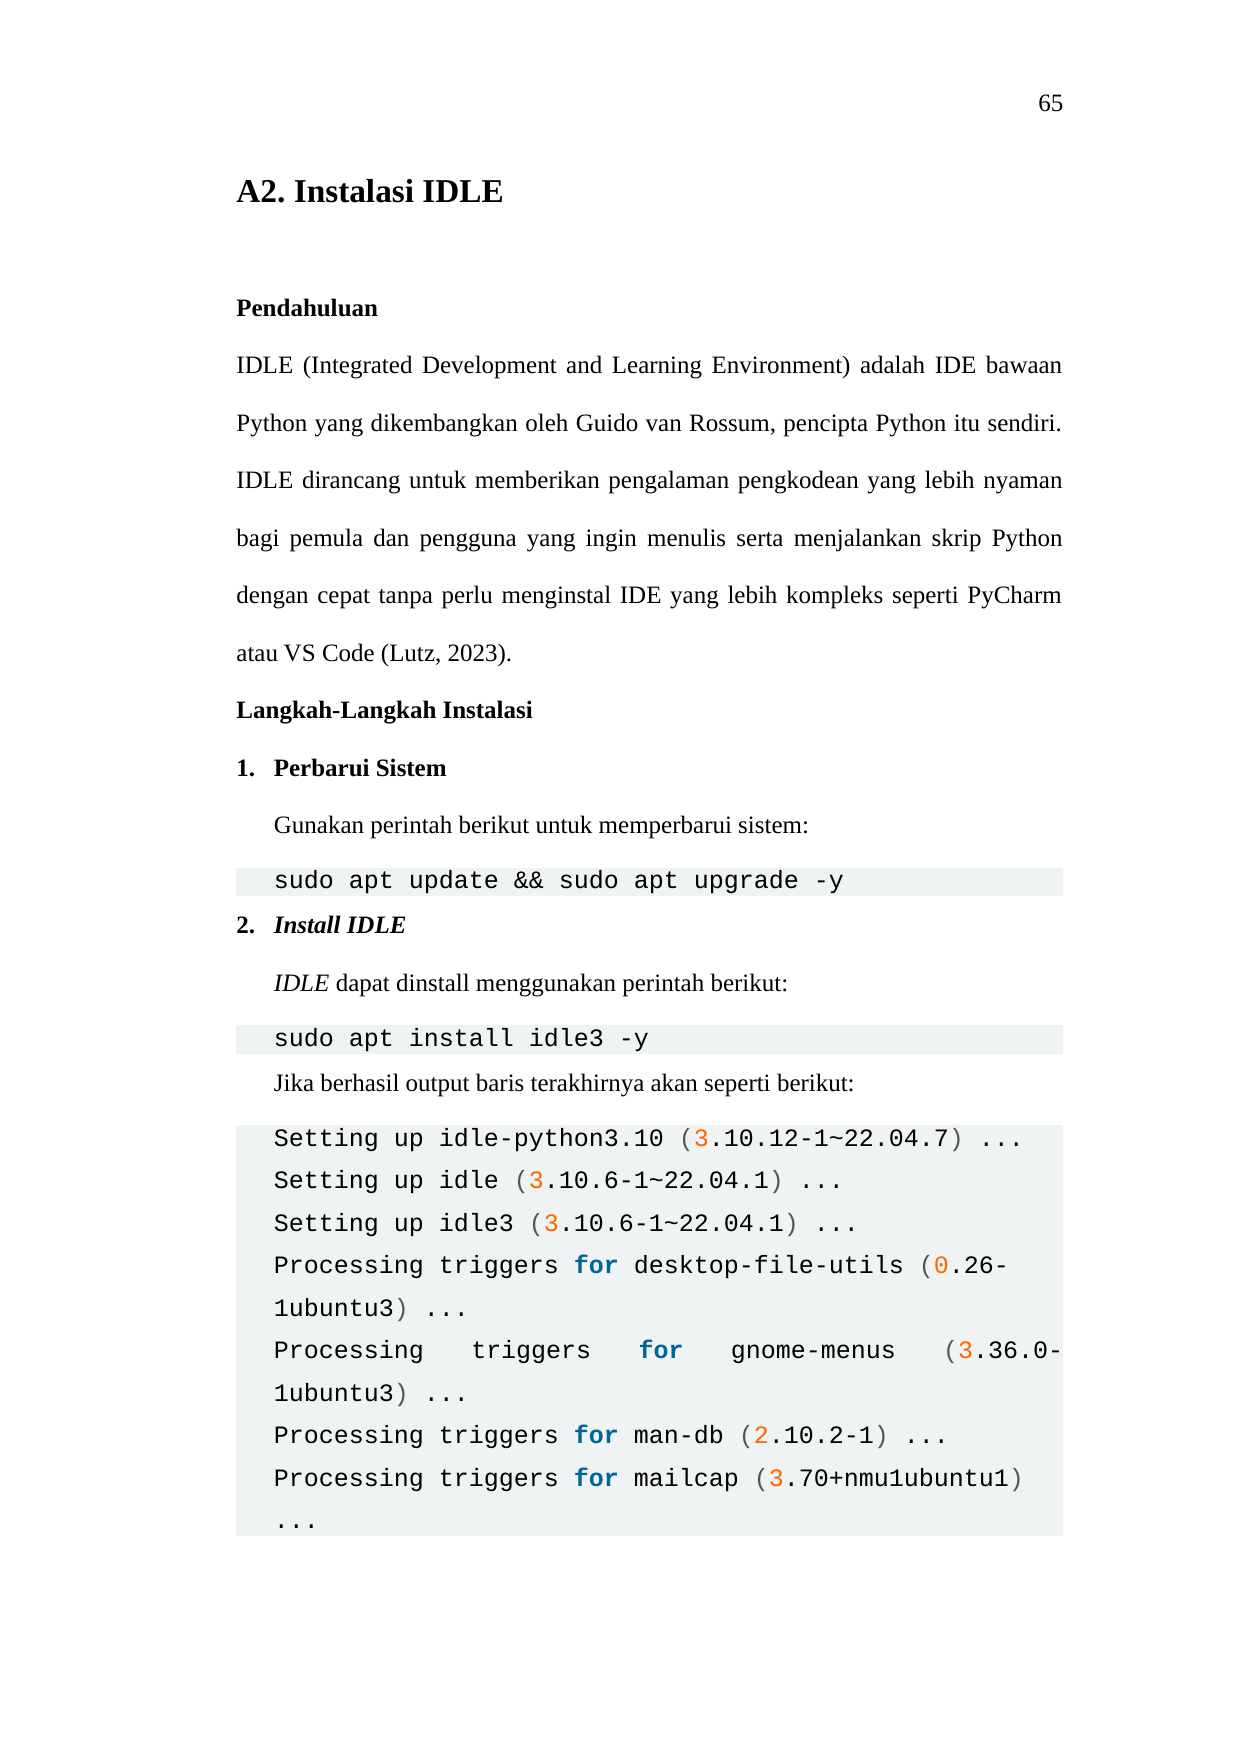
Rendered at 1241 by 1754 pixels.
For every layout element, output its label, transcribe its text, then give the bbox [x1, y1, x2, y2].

text Processing triggers for gnome-menus (3.36.0-1ubuntu3) ... [236, 1338, 1063, 1409]
text Setting up idle (3.10.6-1~22.04.1) ... [236, 1168, 1063, 1196]
text ... [236, 1508, 1063, 1536]
list IDLE dapat dinstall menggunakan perintah berikut: [236, 968, 1063, 997]
list sudo apt update && sudo apt upgrade -y [236, 868, 1063, 896]
text Processing triggers for desktop-file-utils (0.26- [236, 1253, 1063, 1281]
list sudo apt install idle3 -y [236, 1025, 1063, 1054]
text Langkah-Langkah Instalasi [236, 695, 1063, 724]
text Setting up idle-python3.10 (3.10.12-1~22.04.7) ... [236, 1125, 1063, 1154]
subtitle A2. Instalasi IDLE [236, 172, 1063, 210]
text Processing triggers for man-db (2.10.2-1) ... [236, 1423, 1063, 1451]
list Gunakan perintah berikut untuk memperbarui sistem: [236, 810, 1063, 839]
text 1ubuntu3) ... [236, 1295, 1063, 1324]
text Setting up idle3 (3.10.6-1~22.04.1) ... [236, 1210, 1063, 1239]
list Jika berhasil output baris terakhirnya akan seperti berikut: [236, 1068, 1063, 1097]
text Processing triggers for mailcap (3.70+nmu1ubuntu1) [236, 1465, 1063, 1494]
list Perbarui Sistem [236, 753, 1063, 782]
list Install IDLE [236, 910, 1063, 939]
text IDLE (Integrated Development and Learning Environment) adalah IDE bawaan Python yang dikembangkan oleh Guido van Rossum, pencipta Python itu sendiri. IDLE dirancang untuk memberikan pengalaman pengkodean yang lebih nyaman bagi pemula dan pengguna yang ingin menulis serta menjalankan skrip Python dengan cepat tanpa perlu menginstal IDE yang lebih kompleks seperti PyCharm atau VS Code (Lutz, 2023). [236, 350, 1063, 667]
text Pendahuluan [236, 293, 1063, 322]
